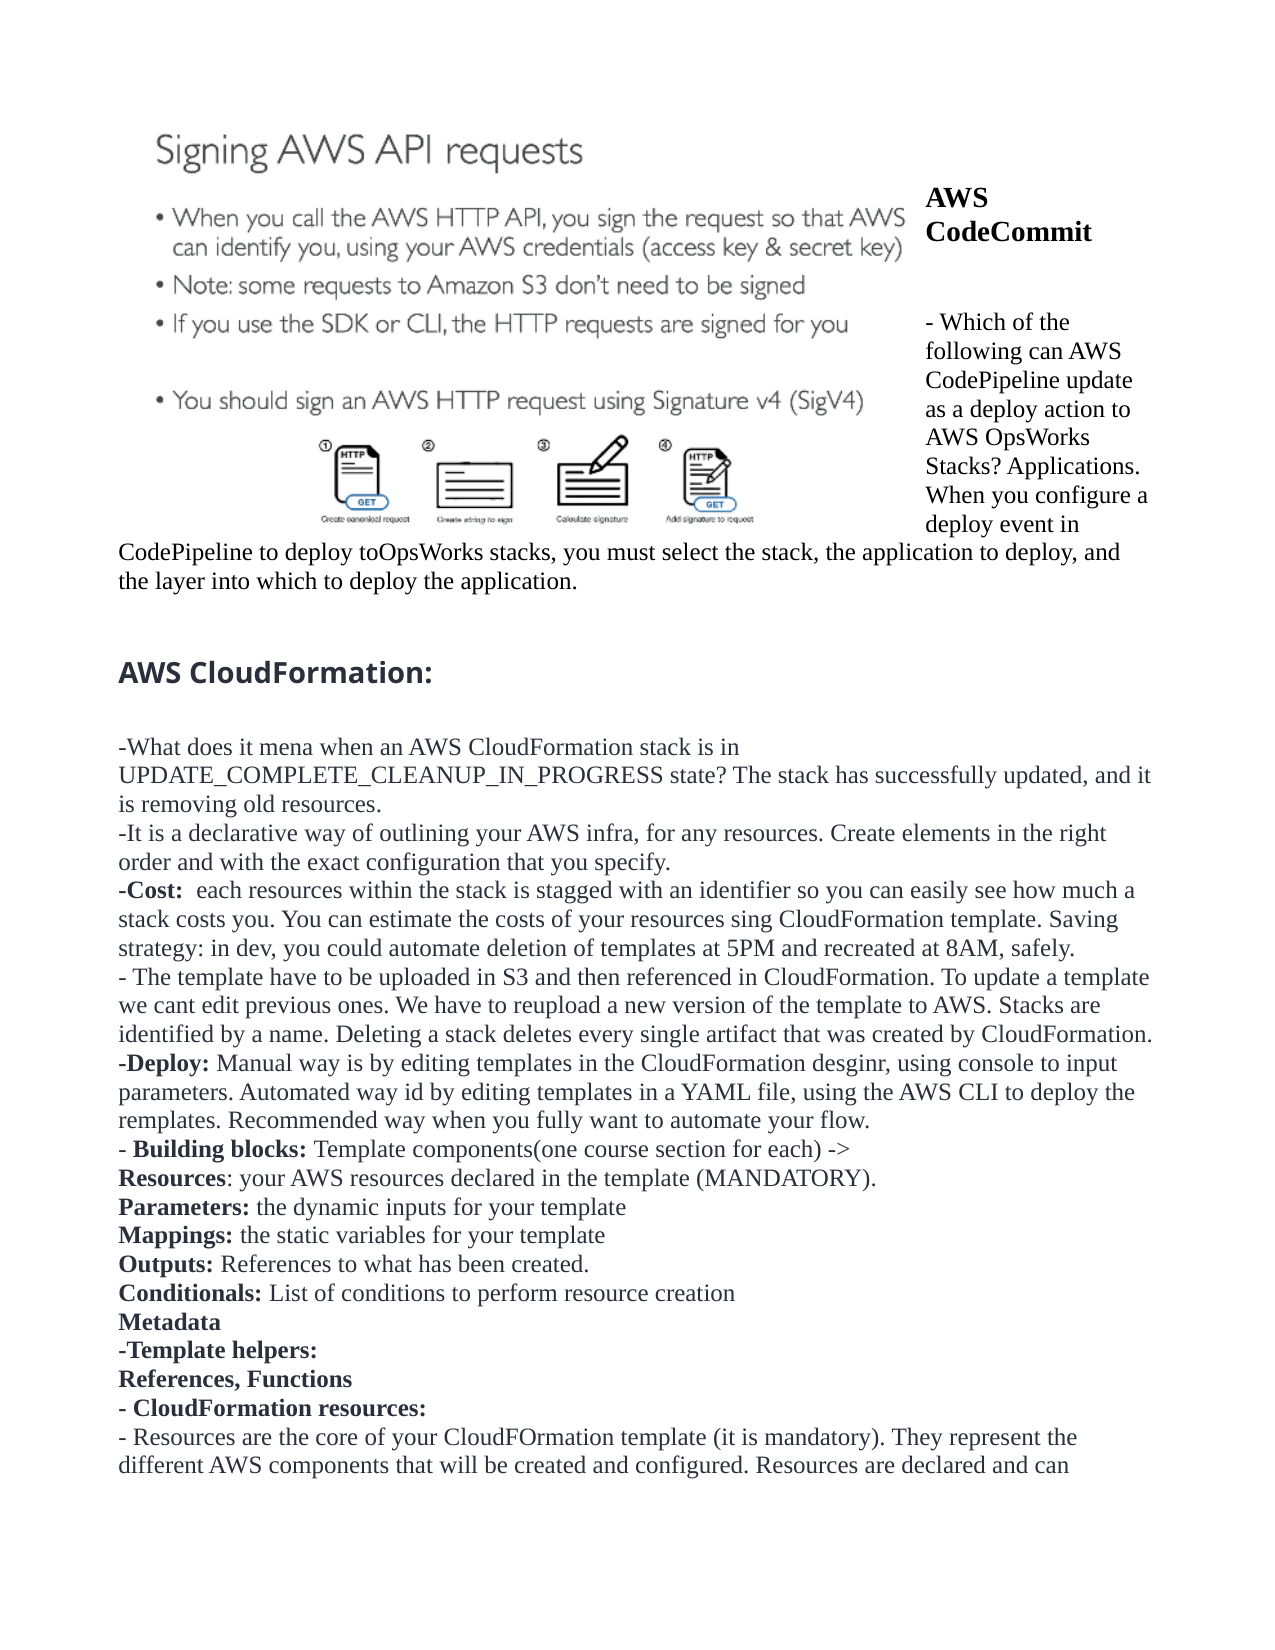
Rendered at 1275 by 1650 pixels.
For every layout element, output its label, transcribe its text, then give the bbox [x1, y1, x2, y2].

text AWS CloudFormation: [118, 652, 1157, 692]
text - Resources are the core of your CloudFOrmation template (it is mandatory). They represent the different AWS components that will be created and configured. Resources are declared and can [118, 1422, 1157, 1479]
text AWS CodeCommit [926, 180, 1157, 247]
text Metadata [118, 1307, 1157, 1336]
text Mappings: the static variables for your template [118, 1221, 1157, 1249]
text Outputs: References to what has been created. [118, 1249, 1157, 1278]
text - CloudFormation resources: [118, 1393, 1157, 1422]
text References, Functions [118, 1364, 1157, 1393]
text - The template have to be uploaded in S3 and then referenced in CloudFormation. To update a template we cant edit previous ones. We have to reupload a new version of the template to AWS. Stacks are identified by a name. Deleting a stack deletes every single artifact that was created by CloudFormation. [118, 962, 1157, 1048]
text - Which of the following can AWS CodePipeline update as a deploy action to AWS OpsWorks Stacks? Applications. When you configure a deploy event in CodePipeline to deploy toOpsWorks stacks, you must select the stack, the application to deploy, and the layer into which to deploy the application. [118, 307, 1157, 595]
text -Cost: each resources within the stack is stagged with an identifier so you can easily see how much a stack costs you. You can estimate the costs of your resources sing CloudFormation template. Saving strategy: in dev, you could automate deletion of templates at 5PM and recreated at 8AM, safely. [118, 876, 1157, 962]
text - Building blocks: Template components(one course section for each) -> [118, 1134, 1157, 1163]
text [118, 180, 136, 247]
text Parameters: the dynamic inputs for your template [118, 1192, 1157, 1221]
picture [136, 118, 926, 534]
text -Deploy: Manual way is by editing templates in the CloudFormation desginr, using console to input parameters. Automated way id by editing templates in a YAML file, using the AWS CLI to deploy the remplates. Recommended way when you fully want to automate your flow. [118, 1048, 1157, 1134]
text -What does it mena when an AWS CloudFormation stack is in UPDATE_COMPLETE_CLEANUP_IN_PROGRESS state? The stack has successfully updated, and it is removing old resources. [118, 732, 1157, 818]
text Resources: your AWS resources declared in the template (MANDATORY). [118, 1163, 1157, 1192]
text -It is a declarative way of outlining your AWS infra, for any resources. Create elements in the right order and with the exact configuration that you specify. [118, 818, 1157, 876]
text Conditionals: List of conditions to perform resource creation [118, 1278, 1157, 1307]
text -Template helpers: [118, 1336, 1157, 1364]
